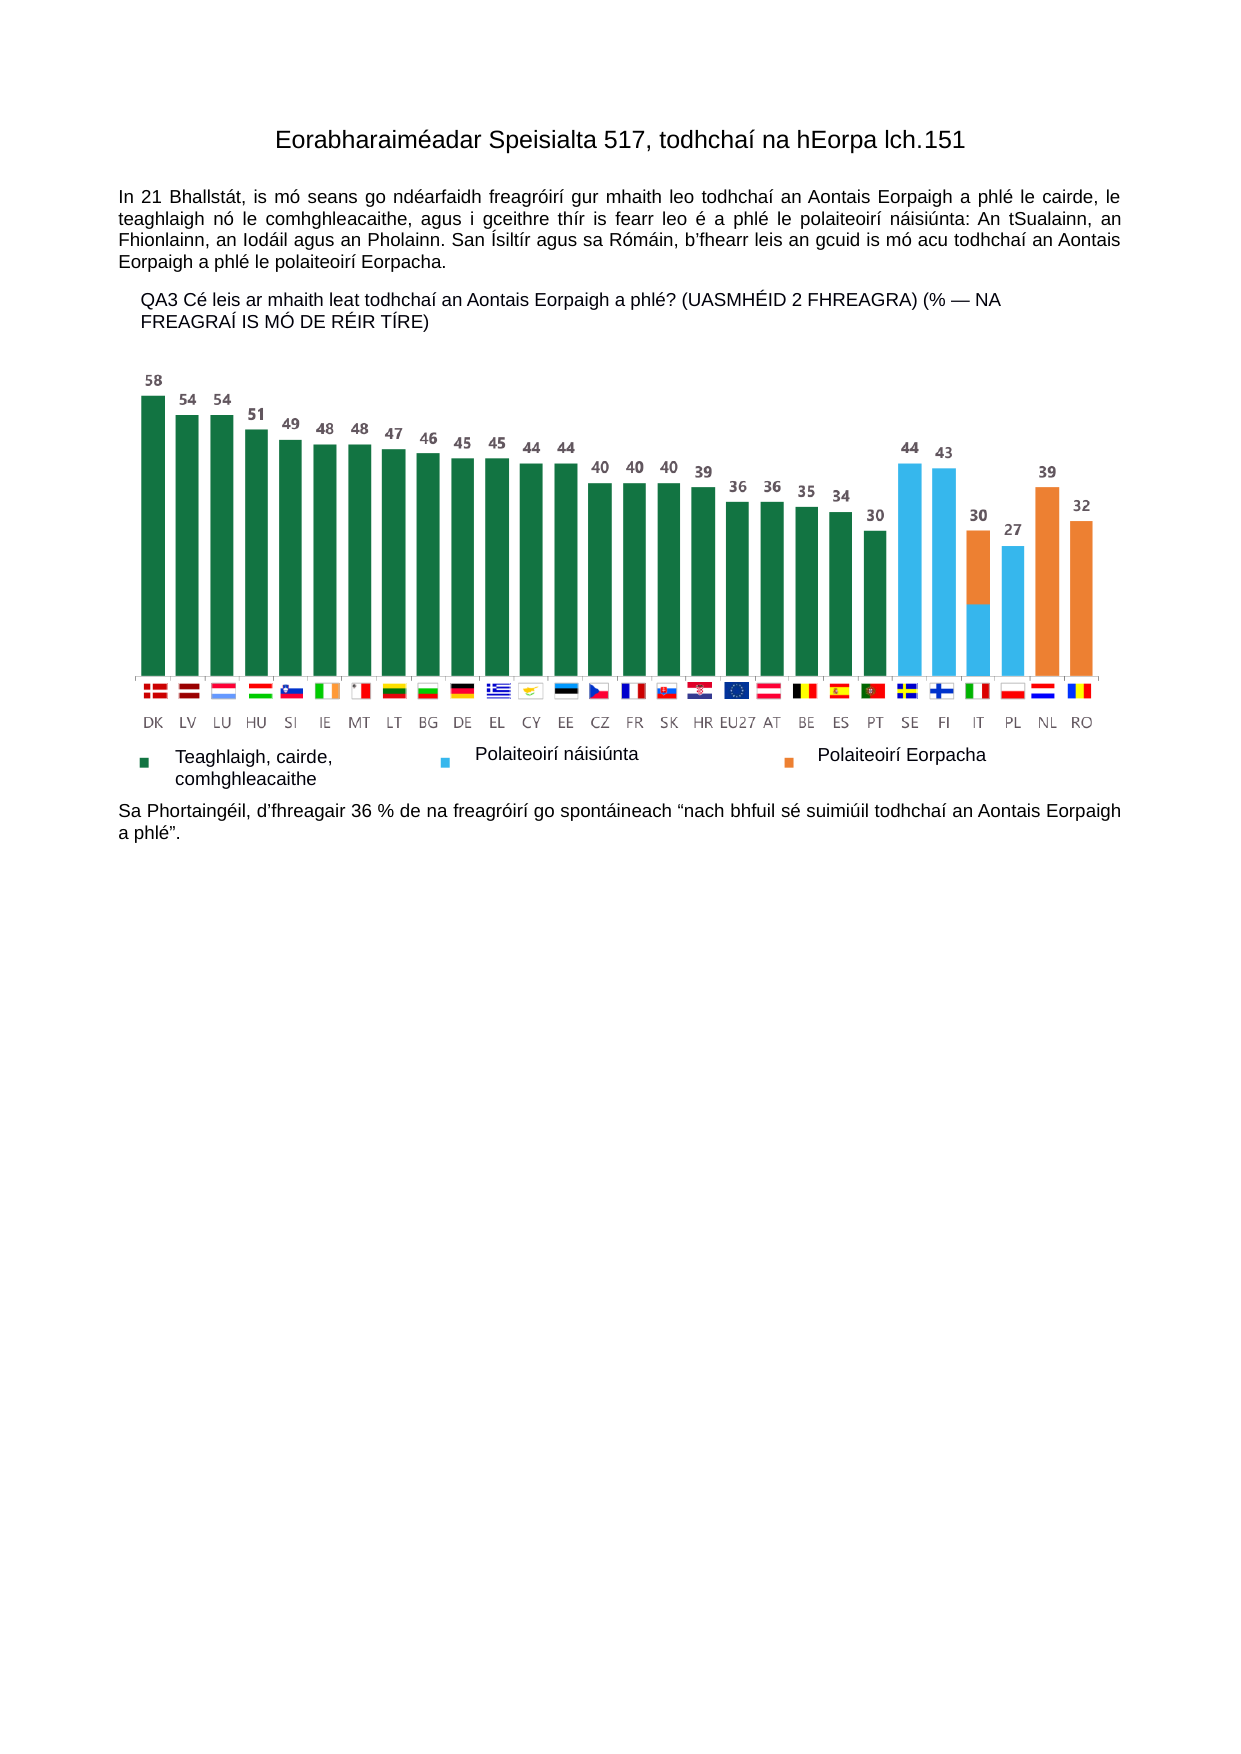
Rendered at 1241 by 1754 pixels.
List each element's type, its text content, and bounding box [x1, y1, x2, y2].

text Sa Phortaingéil, d’fhreagair 36 % de na freagróirí go spontáineach “nach bhfuil sé suimiúil todhchaí an Aontais Eorpaigh a phlé”. [118, 276, 1122, 843]
text In 21 Bhallstát, is mó seans go ndéarfaidh freagróirí gur mhaith leo todhchaí an Aontais Eorpaigh a phlé le cairde, le teaghlaigh nó le comhghleacaithe, agus i gceithre thír is fearr leo é a phlé le polaiteoirí náisiúnta: An tSualainn, an Fhionlainn, an Iodáil agus an Pholainn. San Ísiltír agus sa Rómáin, b’fhearr leis an gcuid is mó acu todhchaí an Aontais Eorpaigh a phlé le polaiteoirí Eorpacha. [118, 186, 1122, 272]
picture [118, 363, 1116, 781]
